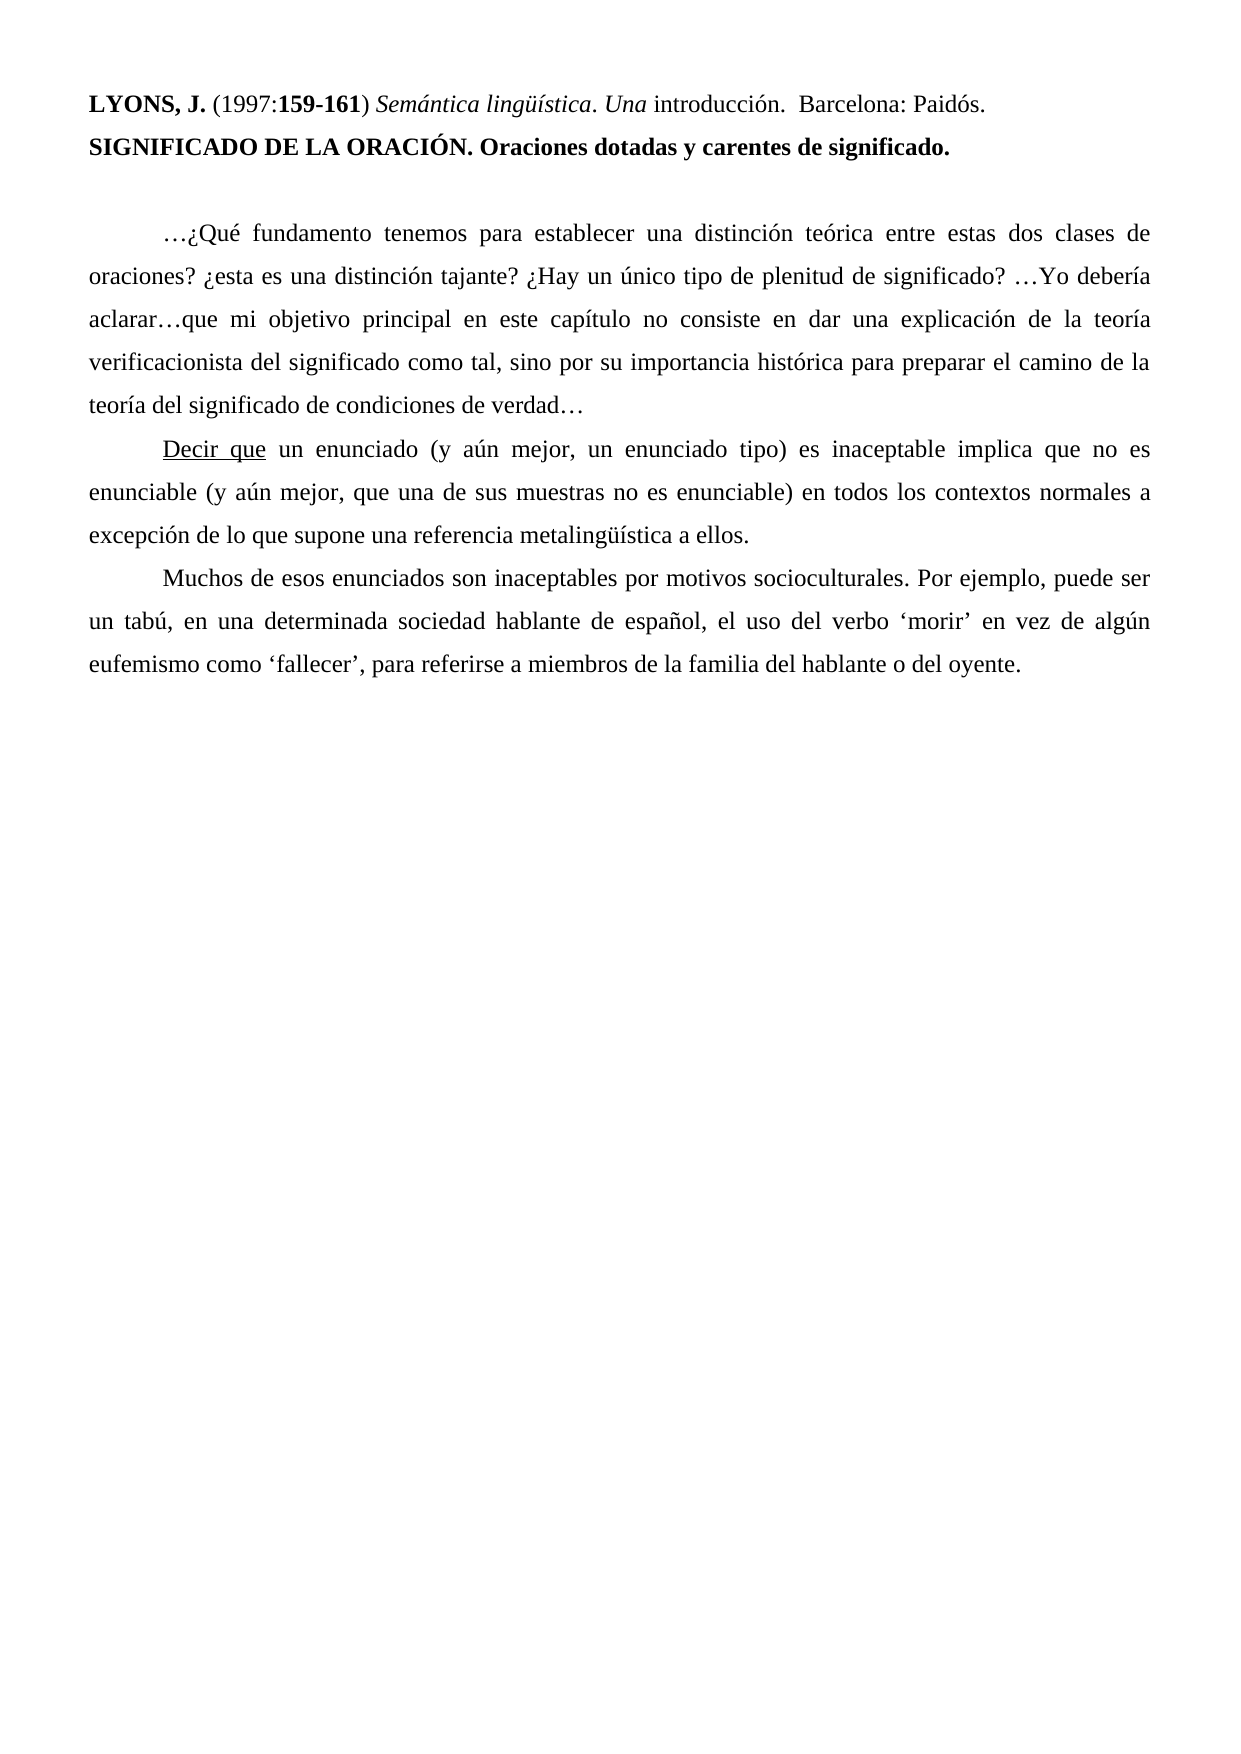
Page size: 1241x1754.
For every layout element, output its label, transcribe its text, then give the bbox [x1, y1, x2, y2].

text Muchos de esos enunciados son inaceptables por motivos socioculturales. Por ejemplo, puede ser un tabú, en una determinada sociedad hablante de español, el uso del verbo ‘morir’ en vez de algún eufemismo como ‘fallecer’, para referirse a miembros de la familia del hablante o del oyente. [89, 563, 1152, 678]
text Decir que un enunciado (y aún mejor, un enunciado tipo) es inaceptable implica que no es enunciable (y aún mejor, que una de sus muestras no es enunciable) en todos los contextos normales a excepción de lo que supone una referencia metalingüística a ellos. [89, 434, 1152, 549]
text LYONS, J. (1997:159-161) Semántica lingüística. Una introducción. Barcelona: Paidós. [89, 89, 1152, 117]
text …¿Qué fundamento tenemos para establecer una distinción teórica entre estas dos clases de oraciones? ¿esta es una distinción tajante? ¿Hay un único tipo de plenitud de significado? …Yo debería aclarar…que mi objetivo principal en este capítulo no consiste en dar una explicación de la teoría verificacionista del significado como tal, sino por su importancia histórica para preparar el camino de la teoría del significado de condiciones de verdad… [89, 218, 1152, 419]
text SIGNIFICADO DE LA ORACIÓN. Oraciones dotadas y carentes de significado. [89, 132, 1152, 161]
